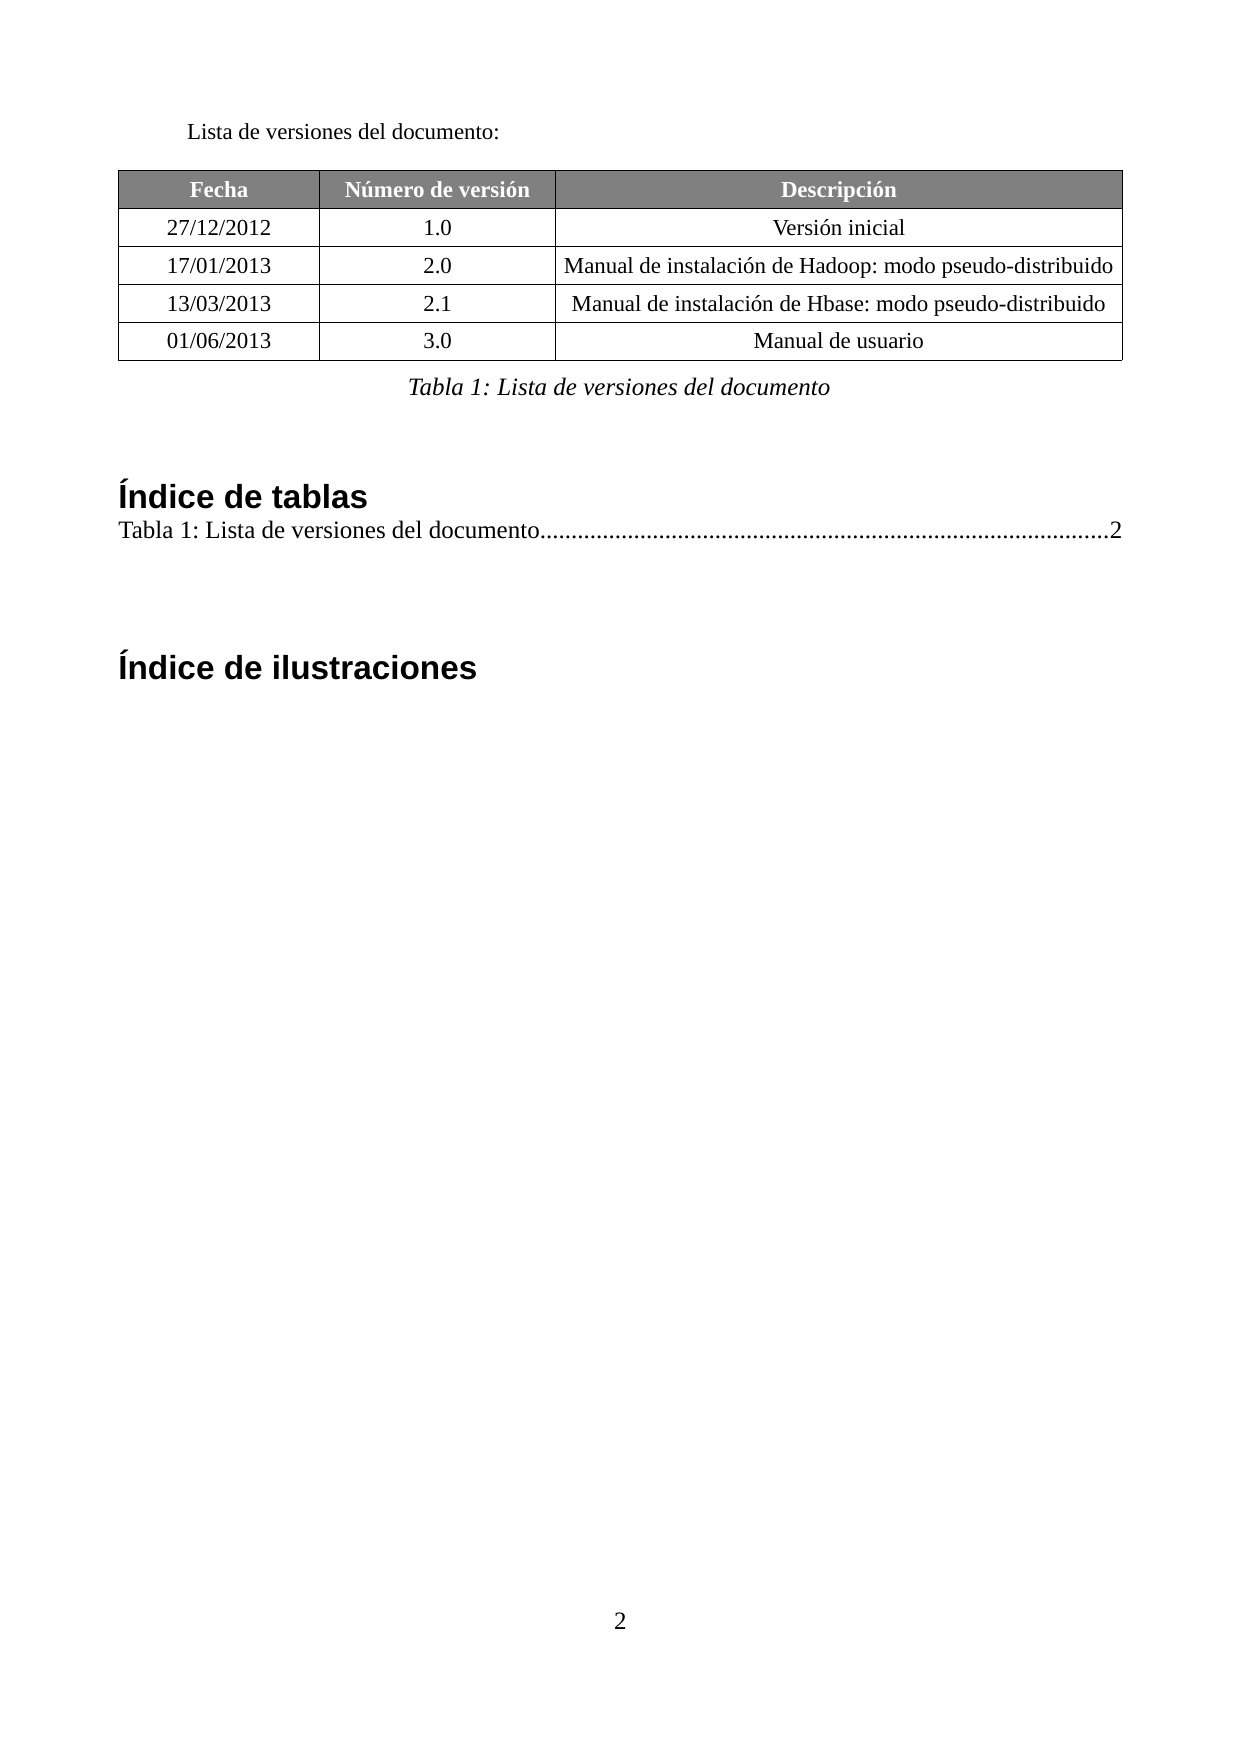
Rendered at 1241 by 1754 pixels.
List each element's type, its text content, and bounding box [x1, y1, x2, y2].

text Tabla 1: Lista de versiones del documento [118, 372, 1122, 401]
table_cell 1.0 [320, 209, 555, 246]
table_header Descripción [556, 171, 1122, 208]
table_cell 13/03/2013 [119, 285, 319, 322]
text Lista de versiones del documento: [118, 118, 1122, 144]
table_cell 01/06/2013 [119, 323, 319, 360]
table_cell Manual de instalación de Hbase: modo pseudo-distribuido [556, 285, 1122, 322]
table_header Fecha [119, 171, 319, 208]
table_cell 2.0 [320, 247, 555, 284]
table_cell Manual de usuario [556, 323, 1122, 360]
table_cell Versión inicial [556, 209, 1122, 246]
table_cell 3.0 [320, 323, 555, 360]
text Tabla 1: Lista de versiones del documento 2 [118, 516, 1122, 544]
table_header Número de versión [320, 171, 555, 208]
subtitle Índice de ilustraciones [118, 648, 1122, 687]
table_cell 17/01/2013 [119, 247, 319, 284]
subtitle Índice de tablas [118, 477, 1122, 516]
table_cell 27/12/2012 [119, 209, 319, 246]
table_cell 2.1 [320, 285, 555, 322]
table_cell Manual de instalación de Hadoop: modo pseudo-distribuido [556, 247, 1122, 284]
